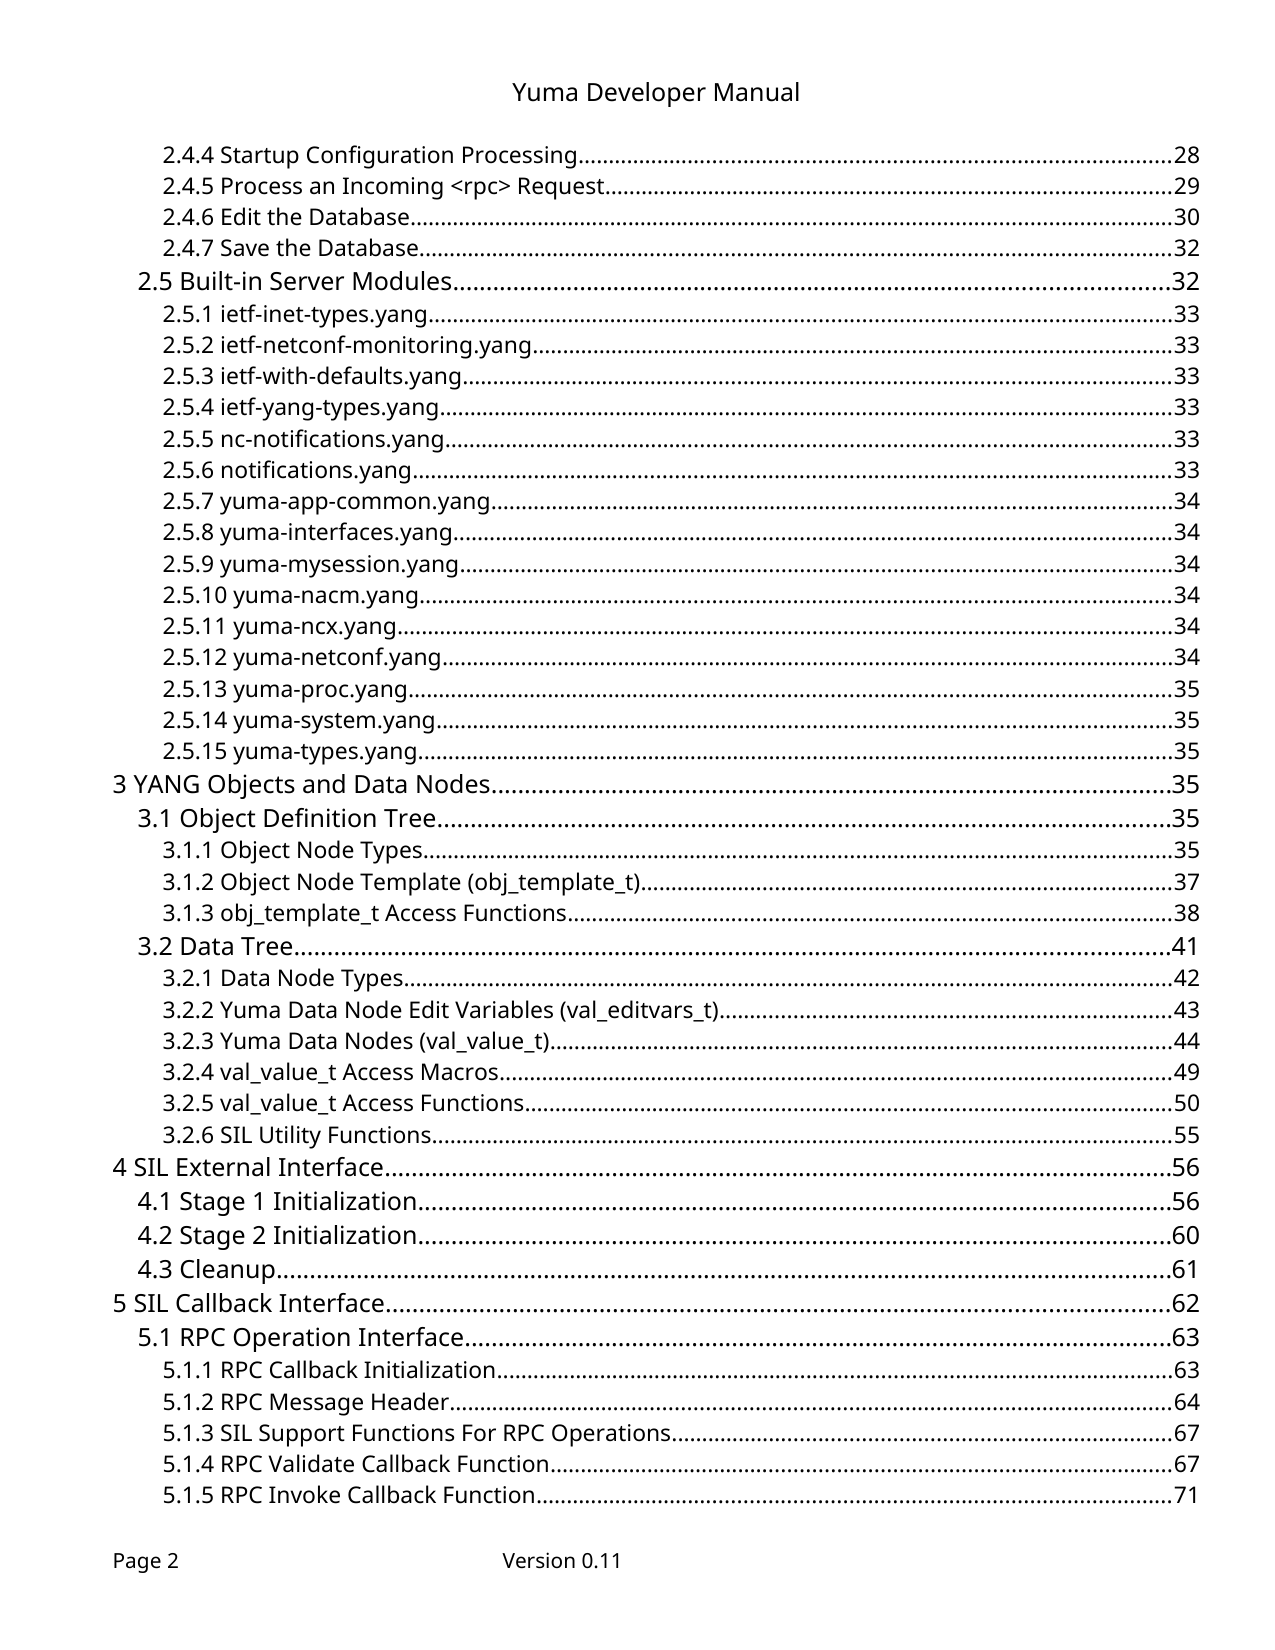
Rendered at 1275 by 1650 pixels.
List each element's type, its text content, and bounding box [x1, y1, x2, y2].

text 4.3 Cleanup 61 [137, 1252, 1200, 1286]
text 2.5.4 ietf-yang-types.yang 33 [162, 391, 1200, 423]
text 3.2.6 SIL Utility Functions 55 [162, 1118, 1200, 1150]
text 3.2.5 val_value_t Access Functions 50 [162, 1087, 1200, 1118]
text 3.1 Object Definition Tree 35 [137, 800, 1200, 834]
text 3 YANG Objects and Data Nodes 35 [112, 766, 1200, 800]
text 4.1 Stage 1 Initialization 56 [137, 1184, 1200, 1218]
text 5.1.3 SIL Support Functions For RPC Operations 67 [162, 1417, 1200, 1448]
text 2.4.6 Edit the Database 30 [162, 201, 1200, 232]
text 2.5.10 yuma-nacm.yang 34 [162, 579, 1200, 610]
text 2.5.9 yuma-mysession.yang 34 [162, 548, 1200, 579]
text 5.1 RPC Operation Interface 63 [137, 1320, 1200, 1354]
text 4.2 Stage 2 Initialization 60 [137, 1218, 1200, 1252]
text 3.2.2 Yuma Data Node Edit Variables (val_editvars_t) 43 [162, 993, 1200, 1025]
text 3.2.1 Data Node Types 42 [162, 962, 1200, 993]
text 2.5.13 yuma-proc.yang 35 [162, 673, 1200, 704]
text 5.1.5 RPC Invoke Callback Function 71 [162, 1479, 1200, 1510]
text 2.5.15 yuma-types.yang 35 [162, 735, 1200, 766]
text 2.5.11 yuma-ncx.yang 34 [162, 610, 1200, 641]
text 2.5 Built-in Server Modules 32 [137, 263, 1200, 298]
text 3.1.3 obj_template_t Access Functions 38 [162, 897, 1200, 928]
text 5.1.4 RPC Validate Callback Function 67 [162, 1448, 1200, 1479]
text 2.5.3 ietf-with-defaults.yang 33 [162, 360, 1200, 391]
text 3.1.1 Object Node Types 35 [162, 834, 1200, 866]
text 2.4.5 Process an Incoming <rpc> Request 29 [162, 170, 1200, 201]
text 2.5.14 yuma-system.yang 35 [162, 704, 1200, 735]
text 3.2 Data Tree 41 [137, 928, 1200, 962]
text 2.4.4 Startup Configuration Processing 28 [162, 138, 1200, 170]
text 2.5.8 yuma-interfaces.yang 34 [162, 516, 1200, 548]
text 2.5.12 yuma-netconf.yang 34 [162, 641, 1200, 673]
text 2.5.6 notifications.yang 33 [162, 454, 1200, 485]
text 5.1.2 RPC Message Header 64 [162, 1385, 1200, 1417]
text 3.1.2 Object Node Template (obj_template_t) 37 [162, 866, 1200, 897]
text 2.5.7 yuma-app-common.yang 34 [162, 485, 1200, 516]
text 2.5.5 nc-notifications.yang 33 [162, 423, 1200, 454]
text 4 SIL External Interface 56 [112, 1150, 1200, 1184]
text 2.5.1 ietf-inet-types.yang 33 [162, 298, 1200, 329]
text 3.2.4 val_value_t Access Macros 49 [162, 1056, 1200, 1087]
text 3.2.3 Yuma Data Nodes (val_value_t) 44 [162, 1025, 1200, 1056]
text 2.4.7 Save the Database 32 [162, 232, 1200, 263]
text 2.5.2 ietf-netconf-monitoring.yang 33 [162, 329, 1200, 360]
text 5 SIL Callback Interface 62 [112, 1286, 1200, 1320]
text 5.1.1 RPC Callback Initialization 63 [162, 1354, 1200, 1385]
